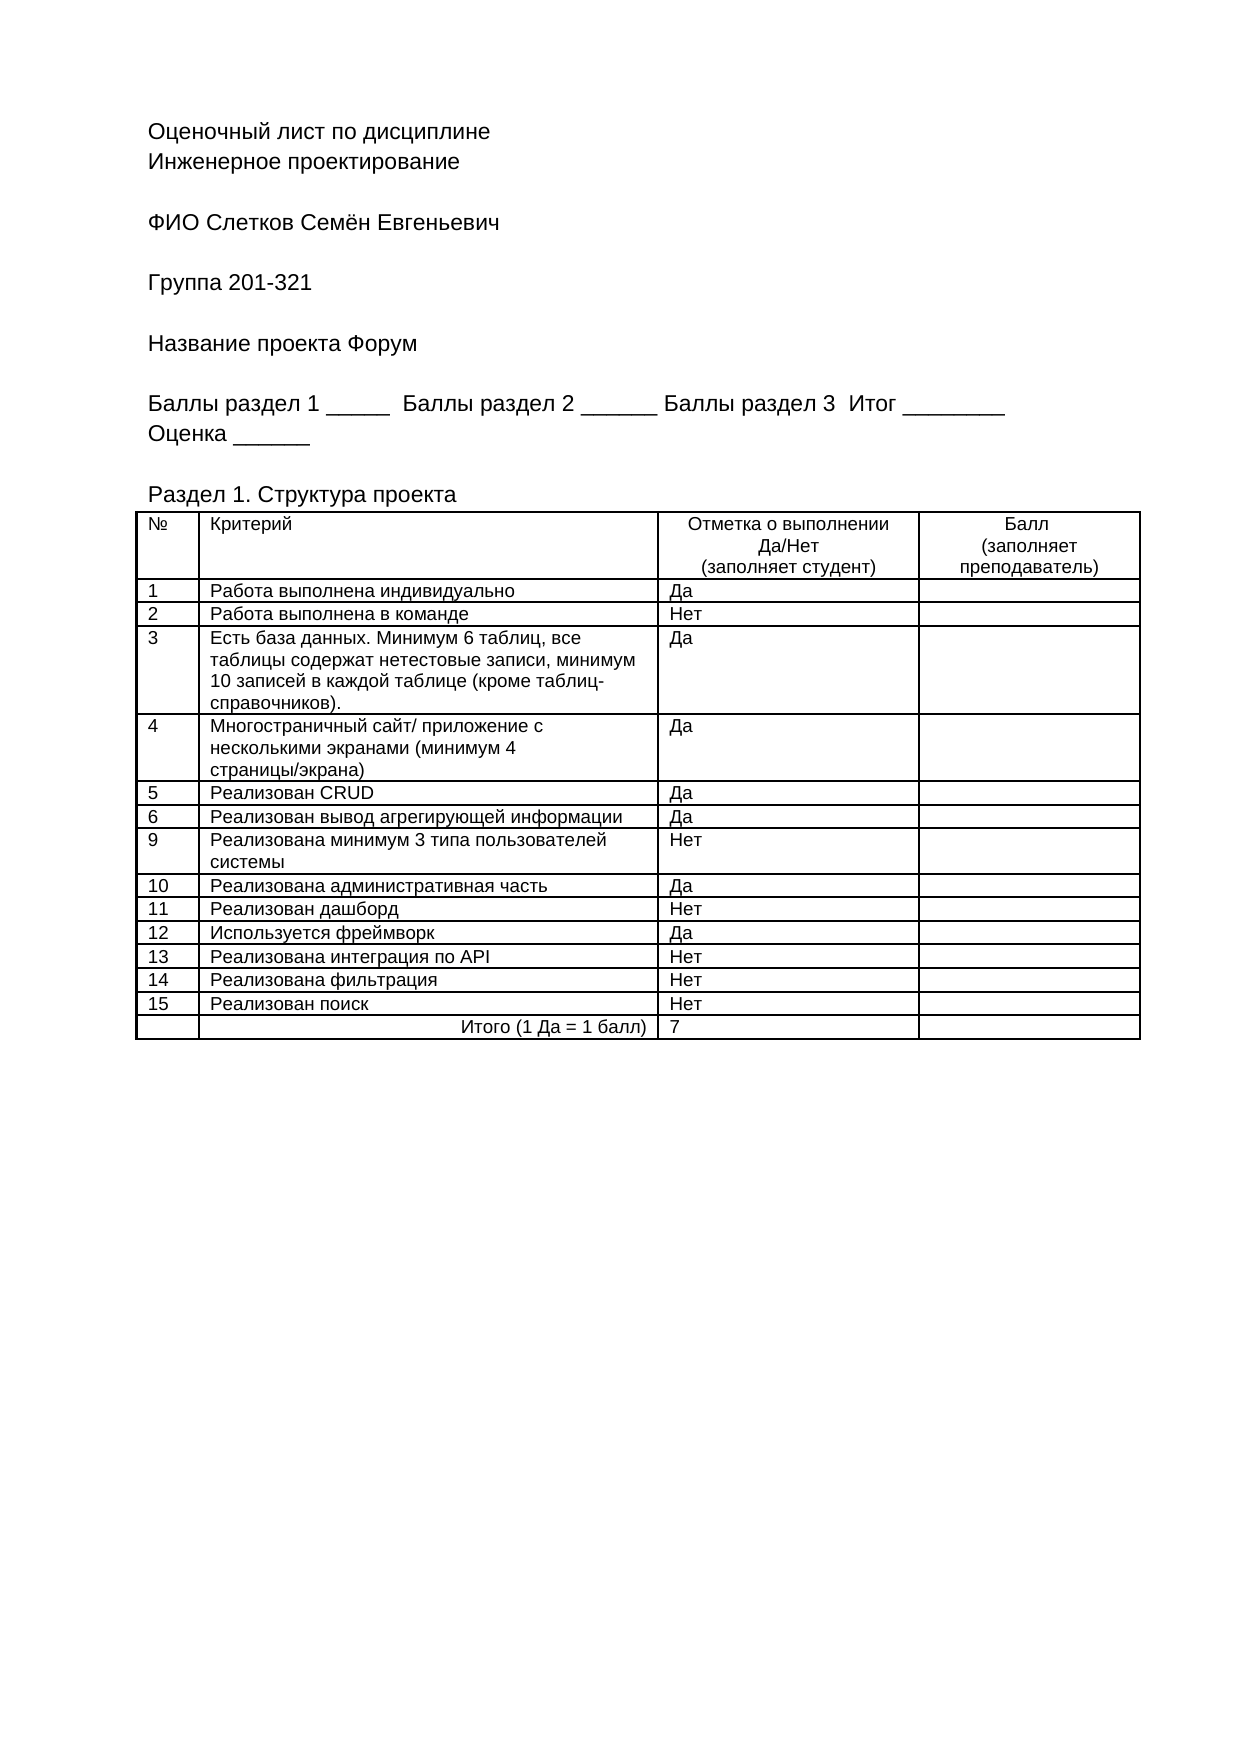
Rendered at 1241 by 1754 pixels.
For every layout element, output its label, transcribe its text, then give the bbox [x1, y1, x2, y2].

text Группа 201-321 [148, 269, 1152, 295]
table_cell [920, 922, 1139, 943]
table_cell Реализован CRUD [200, 782, 657, 803]
table_cell Нет [659, 945, 918, 967]
table_cell Реализован поиск [200, 993, 657, 1014]
text ФИО Слетков Семён Евгеньевич [148, 209, 1152, 235]
table_cell Многостраничный сайт/ приложение с несколькими экранами (минимум 4 страницы/экрана) [200, 715, 657, 780]
table_cell [920, 782, 1139, 803]
text Баллы раздел 1 _____ Баллы раздел 2 ______ Баллы раздел 3 Итог ________ [148, 390, 1152, 416]
table_cell Нет [659, 603, 918, 625]
table_cell Есть база данных. Минимум 6 таблиц, все таблицы содержат нетестовые записи, минимум 10 записей в каждой таблице (кроме таблиц-справочников). [200, 627, 657, 713]
table_cell Нет [659, 969, 918, 991]
table_cell Да [659, 627, 918, 713]
table_cell Реализована минимум 3 типа пользователей системы [200, 829, 657, 872]
table_cell Да [659, 875, 918, 896]
table_cell 13 [138, 945, 198, 967]
table_cell 1 [138, 580, 198, 601]
table_cell [920, 993, 1139, 1014]
table_cell [920, 829, 1139, 872]
table_cell 3 [138, 627, 198, 713]
table_cell Да [659, 715, 918, 780]
table_cell 6 [138, 806, 198, 827]
table_cell Нет [659, 898, 918, 920]
table_cell Реализована административная часть [200, 875, 657, 896]
table_cell Да [659, 806, 918, 827]
table_cell Используется фреймворк [200, 922, 657, 943]
table_cell 5 [138, 782, 198, 803]
table_cell Да [659, 580, 918, 601]
table_header Критерий [200, 513, 657, 577]
text Оценочный лист по дисциплине [148, 118, 1152, 144]
table_cell Работа выполнена в команде [200, 603, 657, 625]
table_cell [138, 1016, 198, 1038]
table_cell Нет [659, 993, 918, 1014]
table_header № [138, 513, 198, 577]
table_cell 2 [138, 603, 198, 625]
table_cell Реализован вывод агрегирующей информации [200, 806, 657, 827]
table_cell [920, 580, 1139, 601]
table_cell 12 [138, 922, 198, 943]
table_cell Да [659, 922, 918, 943]
table_cell [920, 969, 1139, 991]
table_cell Работа выполнена индивидуально [200, 580, 657, 601]
table_cell Да [659, 782, 918, 803]
table_cell [920, 627, 1139, 713]
table_cell Нет [659, 829, 918, 872]
table_header Отметка о выполнении Да/Нет (заполняет студент) [659, 513, 918, 577]
table_cell Реализована интеграция по API [200, 945, 657, 967]
table_cell [920, 898, 1139, 920]
table_cell [920, 945, 1139, 967]
table_cell Реализована фильтрация [200, 969, 657, 991]
text Инженерное проектирование [148, 148, 1152, 174]
text Раздел 1. Структура проекта [148, 481, 1152, 507]
table_cell Итого (1 Да = 1 балл) [200, 1016, 657, 1038]
table_cell [920, 603, 1139, 625]
table_cell 10 [138, 875, 198, 896]
table_cell 7 [659, 1016, 918, 1038]
table_cell 15 [138, 993, 198, 1014]
table_cell [920, 875, 1139, 896]
table_cell 9 [138, 829, 198, 872]
table_cell [920, 806, 1139, 827]
table_cell [920, 715, 1139, 780]
table_cell Реализован дашборд [200, 898, 657, 920]
table_cell 14 [138, 969, 198, 991]
text Название проекта Форум [148, 329, 1152, 356]
table_cell 4 [138, 715, 198, 780]
text Оценка ______ [148, 420, 1152, 446]
table_cell [920, 1016, 1139, 1038]
table_header Балл (заполняет преподаватель) [920, 513, 1139, 577]
table_cell 11 [138, 898, 198, 920]
